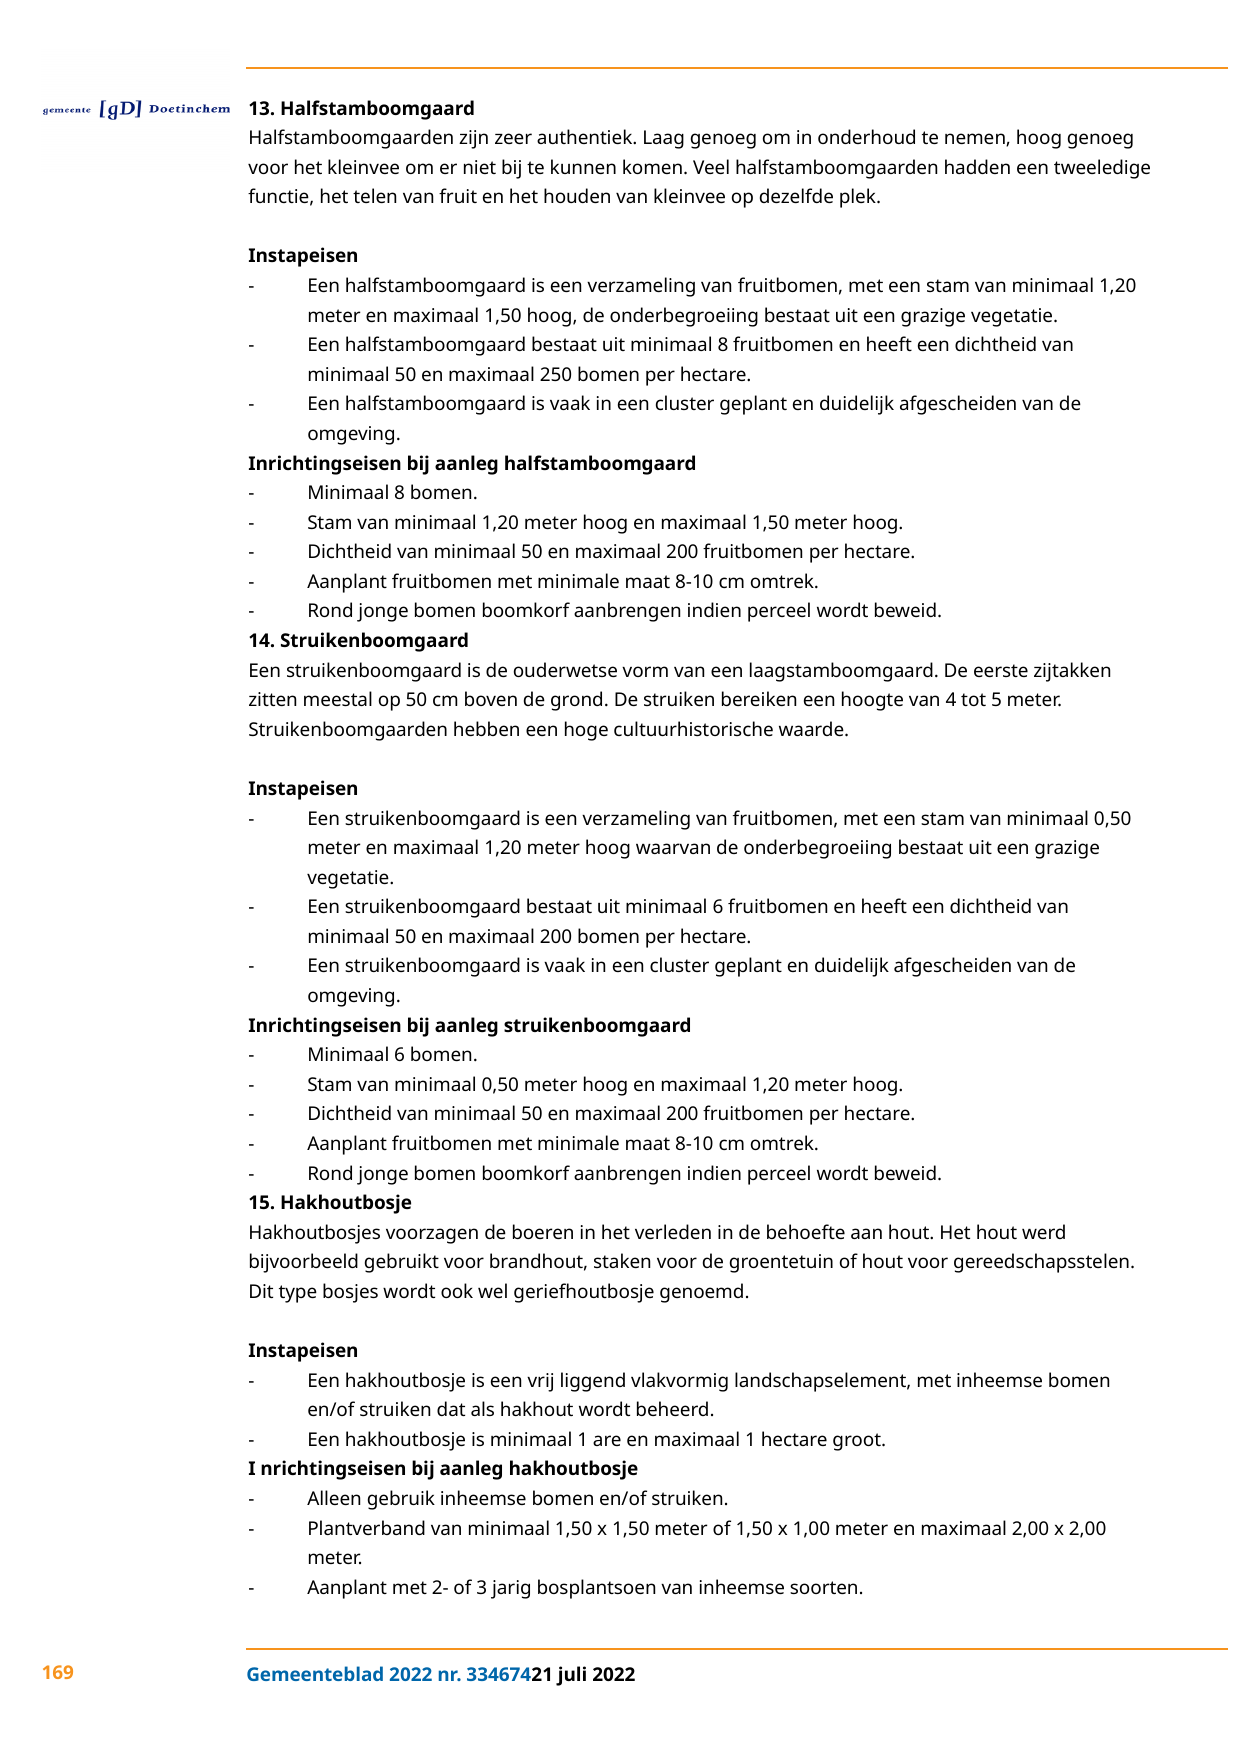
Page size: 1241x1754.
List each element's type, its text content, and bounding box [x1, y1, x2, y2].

list Minimaal 8 bomen. [248, 479, 1152, 505]
text 14. Struikenboomgaard [248, 627, 1152, 653]
text Instapeisen [248, 1337, 1152, 1363]
text Halfstamboomgaarden zijn zeer authentiek. Laag genoeg om in onderhoud te nemen, hoog genoeg voor het kleinvee om er niet bij te kunnen komen. Veel halfstamboomgaarden hadden een tweeledige functie, het telen van fruit en het houden van kleinvee op dezelfde plek. [248, 124, 1152, 209]
text 15. Hakhoutbosje [248, 1189, 1152, 1215]
list Stam van minimaal 1,20 meter hoog en maximaal 1,50 meter hoog. [248, 509, 1152, 535]
text Inrichtingseisen bij aanleg halfstamboomgaard [248, 450, 1152, 476]
list Aanplant fruitbomen met minimale maat 8-10 cm omtrek. [248, 1130, 1152, 1156]
list Alleen gebruik inheemse bomen en/of struiken. [248, 1485, 1152, 1511]
list Een halfstamboomgaard is een verzameling van fruitbomen, met een stam van minimaal 1,20 meter en maximaal 1,50 hoog, de onderbegroeiing bestaat uit een grazige vegetatie. [248, 272, 1152, 328]
list Een halfstamboomgaard is vaak in een cluster geplant en duidelijk afgescheiden van de omgeving. [248, 391, 1152, 446]
text Hakhoutbosjes voorzagen de boeren in het verleden in de behoefte aan hout. Het hout werd bijvoorbeeld gebruikt voor brandhout, staken voor de groentetuin of hout voor gereedschapsstelen. Dit type bosjes wordt ook wel geriefhoutbosje genoemd. [248, 1219, 1152, 1304]
list Aanplant met 2- of 3 jarig bosplantsoen van inheemse soorten. [248, 1574, 1152, 1600]
text Een struikenboomgaard is de ouderwetse vorm van een laagstamboomgaard. De eerste zijtakken zitten meestal op 50 cm boven de grond. De struiken bereiken een hoogte van 4 tot 5 meter. Struikenboomgaarden hebben een hoge cultuurhistorische waarde. [248, 657, 1152, 742]
list Dichtheid van minimaal 50 en maximaal 200 fruitbomen per hectare. [248, 1101, 1152, 1126]
list Rond jonge bomen boomkorf aanbrengen indien perceel wordt beweid. [248, 598, 1152, 623]
list Aanplant fruitbomen met minimale maat 8-10 cm omtrek. [248, 568, 1152, 594]
list Een struikenboomgaard is vaak in een cluster geplant en duidelijk afgescheiden van de omgeving. [248, 953, 1152, 1008]
list Een hakhoutbosje is een vrij liggend vlakvormig landschapselement, met inheemse bomen en/of struiken dat als hakhout wordt beheerd. [248, 1367, 1152, 1422]
list Een struikenboomgaard bestaat uit minimaal 6 fruitbomen en heeft een dichtheid van minimaal 50 en maximaal 200 bomen per hectare. [248, 893, 1152, 949]
picture [41, 47, 231, 172]
list Een hakhoutbosje is minimaal 1 are en maximaal 1 hectare groot. [248, 1426, 1152, 1452]
list Stam van minimaal 0,50 meter hoog en maximaal 1,20 meter hoog. [248, 1071, 1152, 1097]
text 13. Halfstamboomgaard [248, 95, 1152, 121]
list Plantverband van minimaal 1,50 x 1,50 meter of 1,50 x 1,00 meter en maximaal 2,00 x 2,00 meter. [248, 1515, 1152, 1570]
text Inrichtingseisen bij aanleg struikenboomgaard [248, 1012, 1152, 1038]
text Instapeisen [248, 243, 1152, 268]
list Dichtheid van minimaal 50 en maximaal 200 fruitbomen per hectare. [248, 538, 1152, 564]
list Een halfstamboomgaard bestaat uit minimaal 8 fruitbomen en heeft een dichtheid van minimaal 50 en maximaal 250 bomen per hectare. [248, 331, 1152, 387]
text Instapeisen [248, 775, 1152, 801]
list Een struikenboomgaard is een verzameling van fruitbomen, met een stam van minimaal 0,50 meter en maximaal 1,20 meter hoog waarvan de onderbegroeiing bestaat uit een grazige vegetatie. [248, 805, 1152, 890]
list Minimaal 6 bomen. [248, 1041, 1152, 1067]
text I nrichtingseisen bij aanleg hakhoutbosje [248, 1456, 1152, 1481]
list Rond jonge bomen boomkorf aanbrengen indien perceel wordt beweid. [248, 1160, 1152, 1186]
